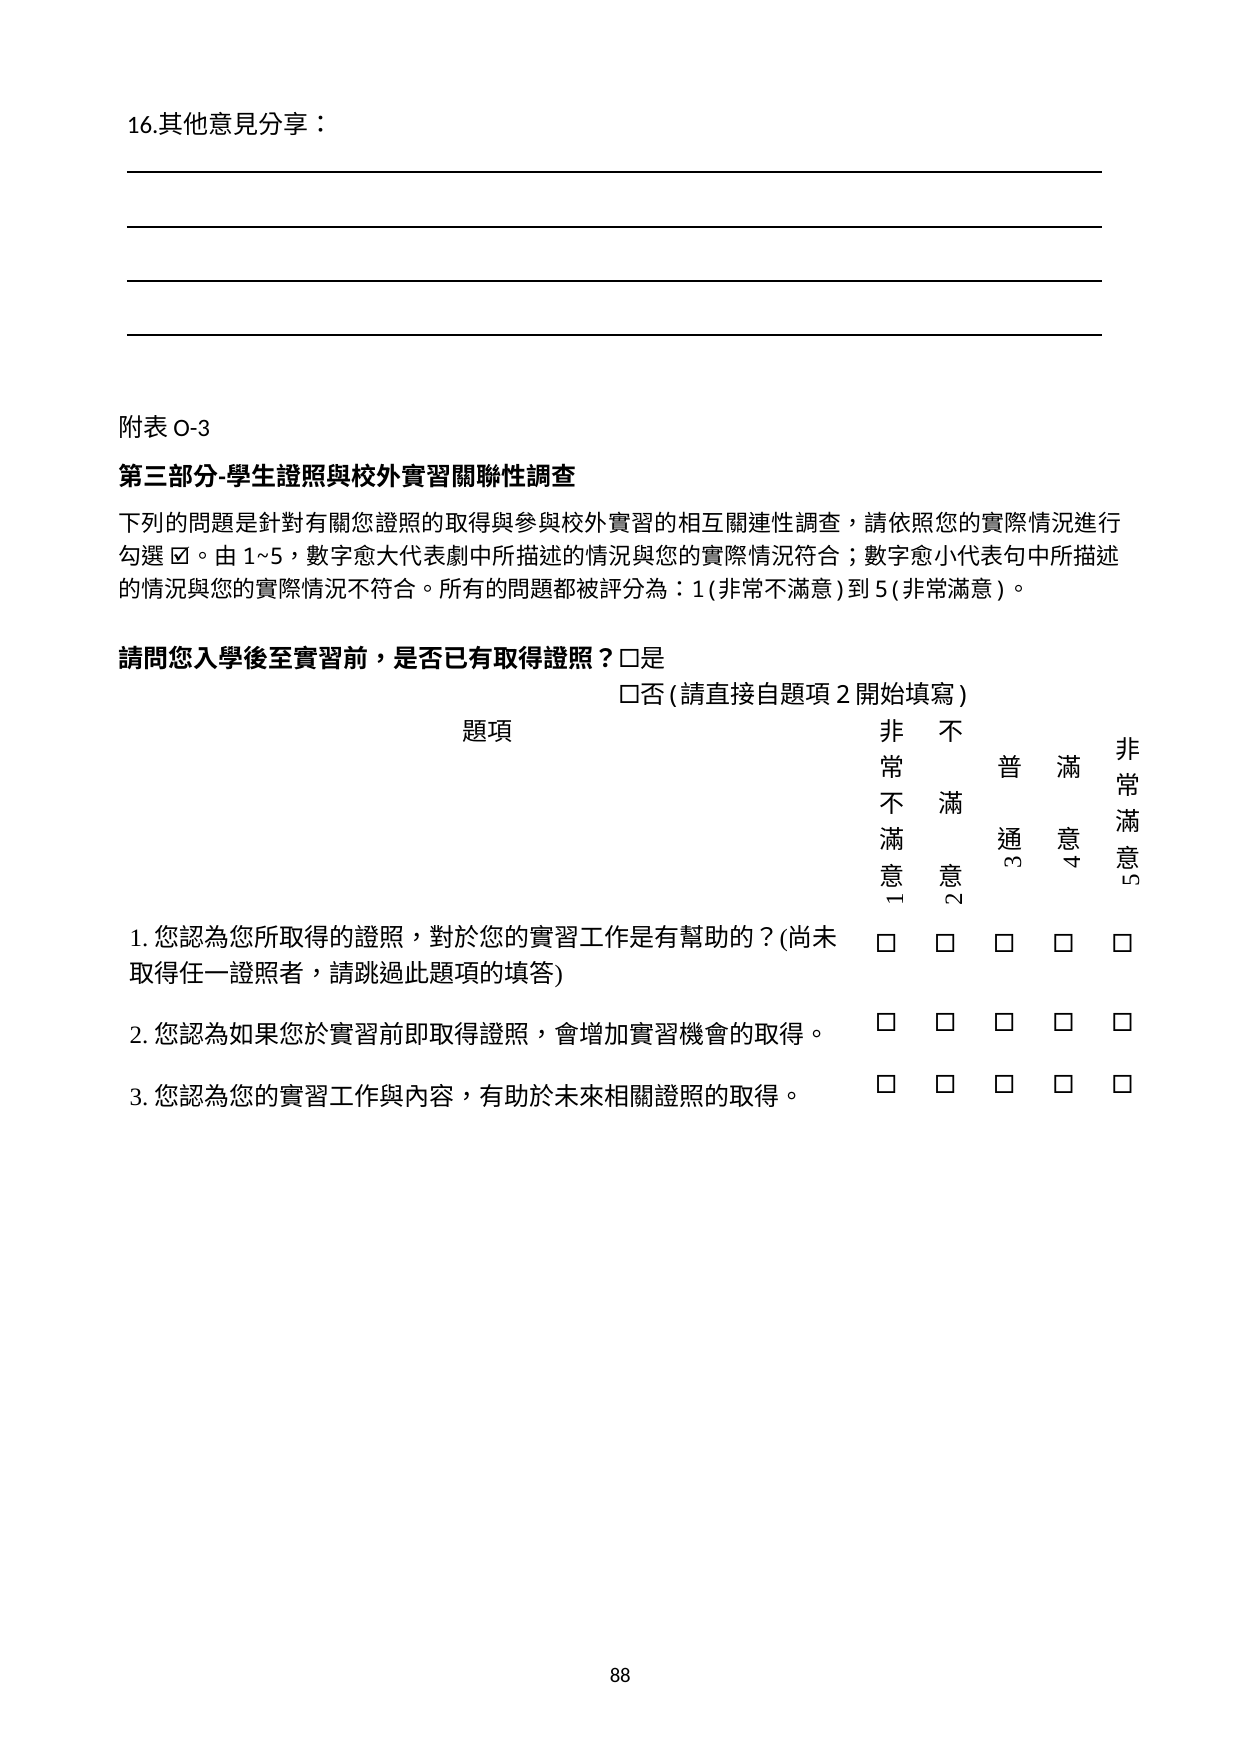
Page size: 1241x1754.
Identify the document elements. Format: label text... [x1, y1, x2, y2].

text 附表O-3 [118, 407, 1122, 443]
table_cell 16.其他意見分享： [115, 81, 1125, 377]
table_cell  [975, 1003, 1033, 1064]
table_cell 1. 您認為您所取得的證照，對於您的實習工作是有幫助的？(尚未取得任一證照者，請跳過此題項的填答) [118, 905, 856, 1002]
table_cell  [975, 1064, 1033, 1125]
table_cell  [856, 905, 915, 1002]
table_header 非常不滿意1 [856, 711, 915, 905]
table_cell  [1034, 1003, 1093, 1064]
table_cell  [915, 1064, 974, 1125]
table_header 非常滿意5 [1093, 711, 1152, 905]
table_cell  [915, 1003, 974, 1064]
table_cell  [1034, 905, 1093, 1002]
table_header 題項 [118, 711, 856, 905]
text 下列的問題是針對有關您證照的取得與參與校外實習的相互關連性調查，請依照您的實際情況進行勾選þ。由1~5，數字愈大代表劇中所描述的情況與您的實際情況符合；數字愈小代表句中所描述的情況與您的實際情況不符合。所有的問題都被評分為：1(非常不滿意)到5(非常滿意)。 [118, 505, 1122, 604]
table_cell  [1093, 1003, 1152, 1064]
text 請問您入學後至實習前，是否已有取得證照？是 [118, 639, 1122, 675]
table_cell  [856, 1064, 915, 1125]
table_cell  [975, 905, 1033, 1002]
table_header 不 滿 意2 [915, 711, 974, 905]
table_header 滿 意4 [1034, 711, 1093, 905]
text 第三部分-學生證照與校外實習關聯性調查 [118, 456, 1122, 492]
text 否(請直接自題項2開始填寫) [118, 675, 1122, 711]
table_cell  [1034, 1064, 1093, 1125]
table_cell  [1093, 1064, 1152, 1125]
table_cell  [1093, 905, 1152, 1002]
table_cell  [856, 1003, 915, 1064]
table_cell  [915, 905, 974, 1002]
table_header 普 通3 [975, 711, 1033, 905]
table_cell 2. 您認為如果您於實習前即取得證照，會增加實習機會的取得。 [118, 1003, 856, 1064]
table_cell 3. 您認為您的實習工作與內容，有助於未來相關證照的取得。 [118, 1064, 856, 1125]
